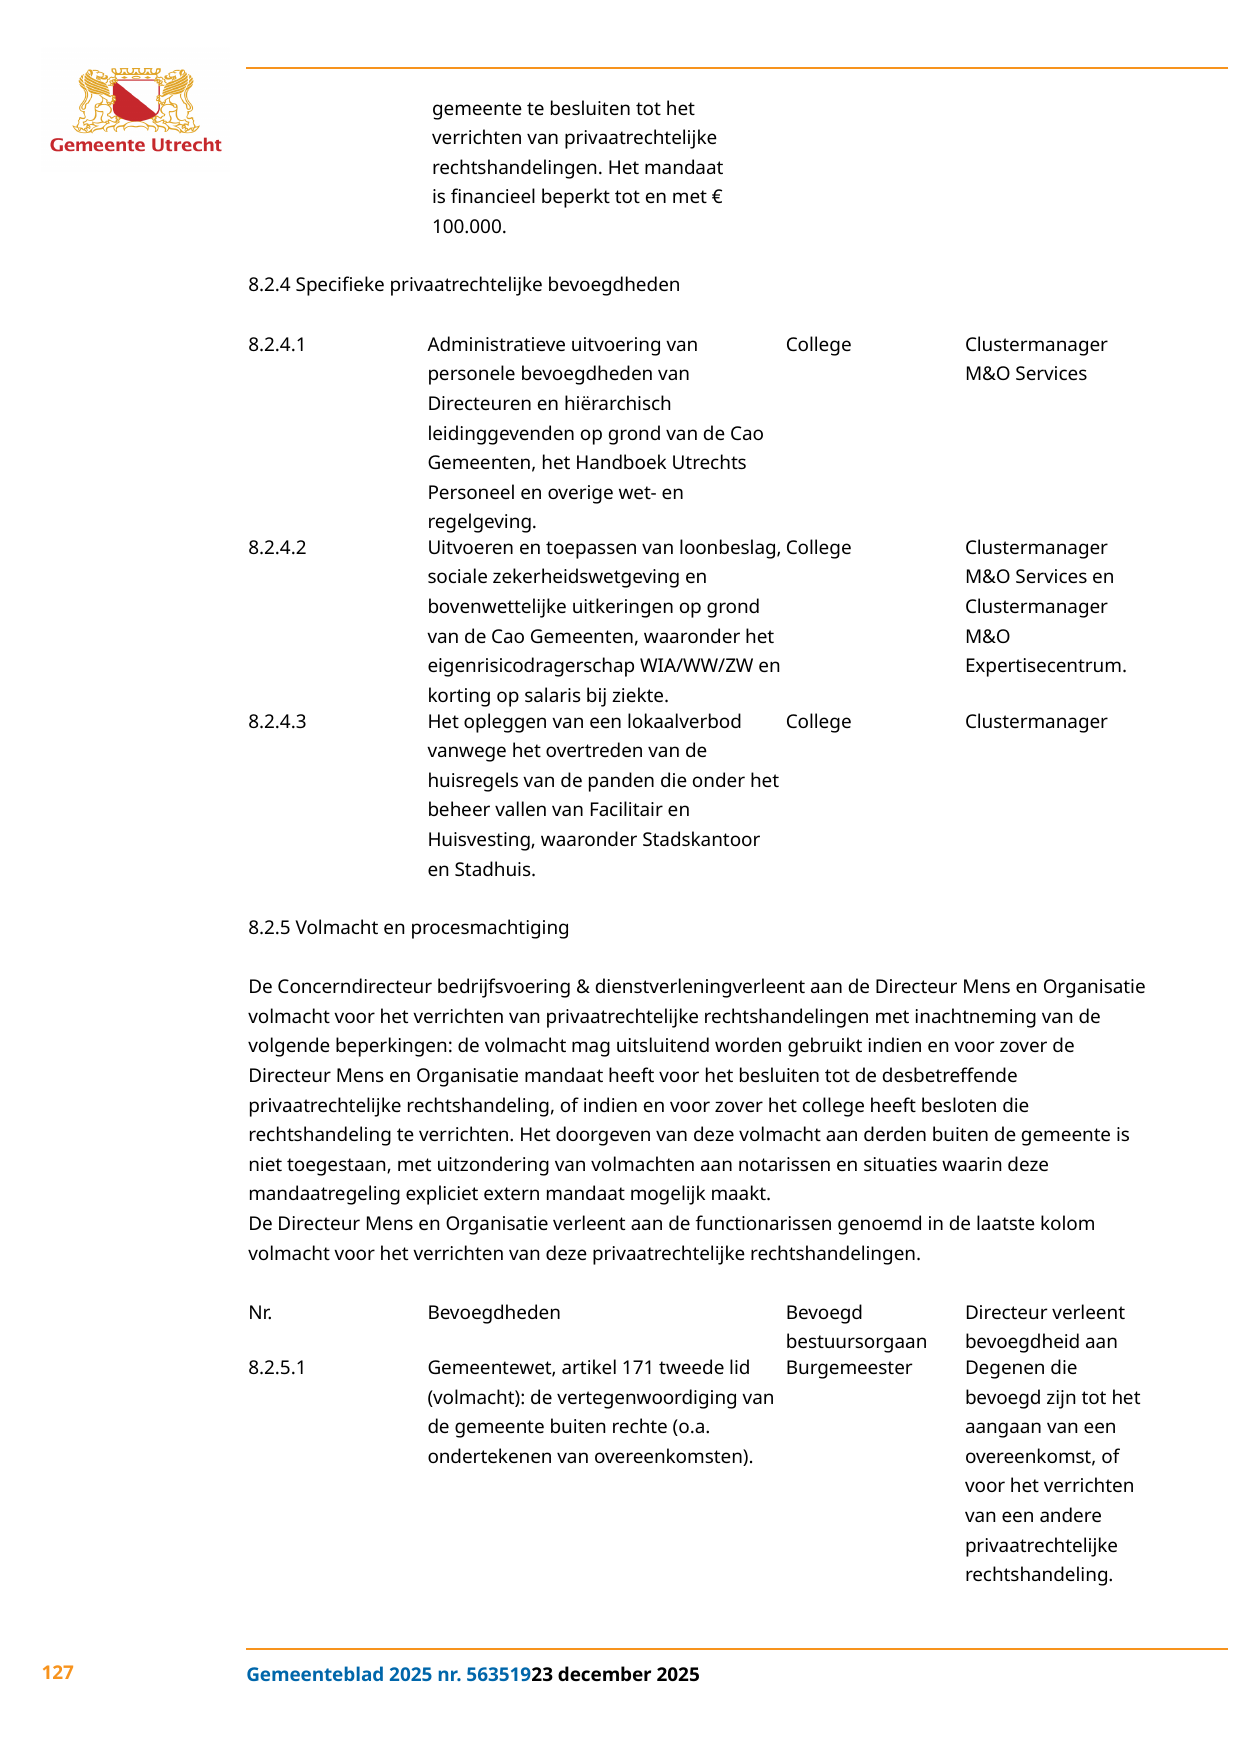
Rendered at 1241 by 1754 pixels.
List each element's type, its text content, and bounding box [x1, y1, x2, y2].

table_cell College [786, 534, 965, 708]
table_cell [248, 95, 432, 239]
text De Directeur Mens en Organisatie verleent aan de functionarissen genoemd in de laatste kolom volmacht voor het verrichten van deze privaatrechtelijke rechtshandelingen. [248, 1210, 1152, 1265]
table_cell Uitvoeren en toepassen van loonbeslag, sociale zekerheidswetgeving en bovenwettelijke uitkeringen op grond van de Cao Gemeenten, waaronder het eigenrisicodragerschap WIA/WW/ZW en korting op salaris bij ziekte. [427, 534, 786, 708]
table_cell Degenen die bevoegd zijn tot het aangaan van een overeenkomst, of voor het verrichten van een andere privaatrechtelijke rechtshandeling. [965, 1354, 1152, 1587]
table_cell 8.2.5.1 [248, 1354, 427, 1587]
table_header Bevoegd bestuursorgaan [786, 1299, 965, 1354]
table_cell 8.2.4.2 [248, 534, 427, 708]
table_header College [786, 331, 965, 534]
table_header Directeur verleent bevoegdheid aan [965, 1299, 1152, 1354]
table_header 8.2.4.1 [248, 331, 427, 534]
table_header Clustermanager M&O Services [965, 331, 1152, 534]
text 8.2.5 Volmacht en procesmachtiging [248, 914, 1152, 940]
table_cell Burgemeester [786, 1354, 965, 1587]
table_header Administratieve uitvoering van personele bevoegdheden van Directeuren en hiërarchisch leidinggevenden op grond van de Cao Gemeenten, het Handboek Utrechts Personeel en overige wet- en regelgeving. [427, 331, 786, 534]
table_cell [920, 95, 1152, 239]
picture [41, 47, 231, 172]
table_cell gemeente te besluiten tot het verrichten van privaatrechtelijke rechtshandelingen. Het mandaat is financieel beperkt tot en met € 100.000. [432, 95, 736, 239]
table_cell Het opleggen van een lokaalverbod vanwege het overtreden van de huisregels van de panden die onder het beheer vallen van Facilitair en Huisvesting, waaronder Stadskantoor en Stadhuis. [427, 708, 786, 881]
table_cell Clustermanager M&O Services en Clustermanager M&O Expertisecentrum. [965, 534, 1152, 708]
table_cell Clustermanager [965, 708, 1152, 881]
table_cell Gemeentewet, artikel 171 tweede lid (volmacht): de vertegenwoordiging van de gemeente buiten rechte (o.a. ondertekenen van overeenkomsten). [427, 1354, 786, 1587]
table_cell [736, 95, 920, 239]
table_cell 8.2.4.3 [248, 708, 427, 881]
text De Concerndirecteur bedrijfsvoering & dienstverleningverleent aan de Directeur Mens en Organisatie volmacht voor het verrichten van privaatrechtelijke rechtshandelingen met inachtneming van de volgende beperkingen: de volmacht mag uitsluitend worden gebruikt indien en voor zover de Directeur Mens en Organisatie mandaat heeft voor het besluiten tot de desbetreffende privaatrechtelijke rechtshandeling, of indien en voor zover het college heeft besloten die rechtshandeling te verrichten. Het doorgeven van deze volmacht aan derden buiten de gemeente is niet toegestaan, met uitzondering van volmachten aan notarissen en situaties waarin deze mandaatregeling expliciet extern mandaat mogelijk maakt. [248, 973, 1152, 1206]
table_header Bevoegdheden [427, 1299, 786, 1354]
text 8.2.4 Specifieke privaatrechtelijke bevoegdheden [248, 272, 1152, 297]
table_cell College [786, 708, 965, 881]
table_header Nr. [248, 1299, 427, 1354]
